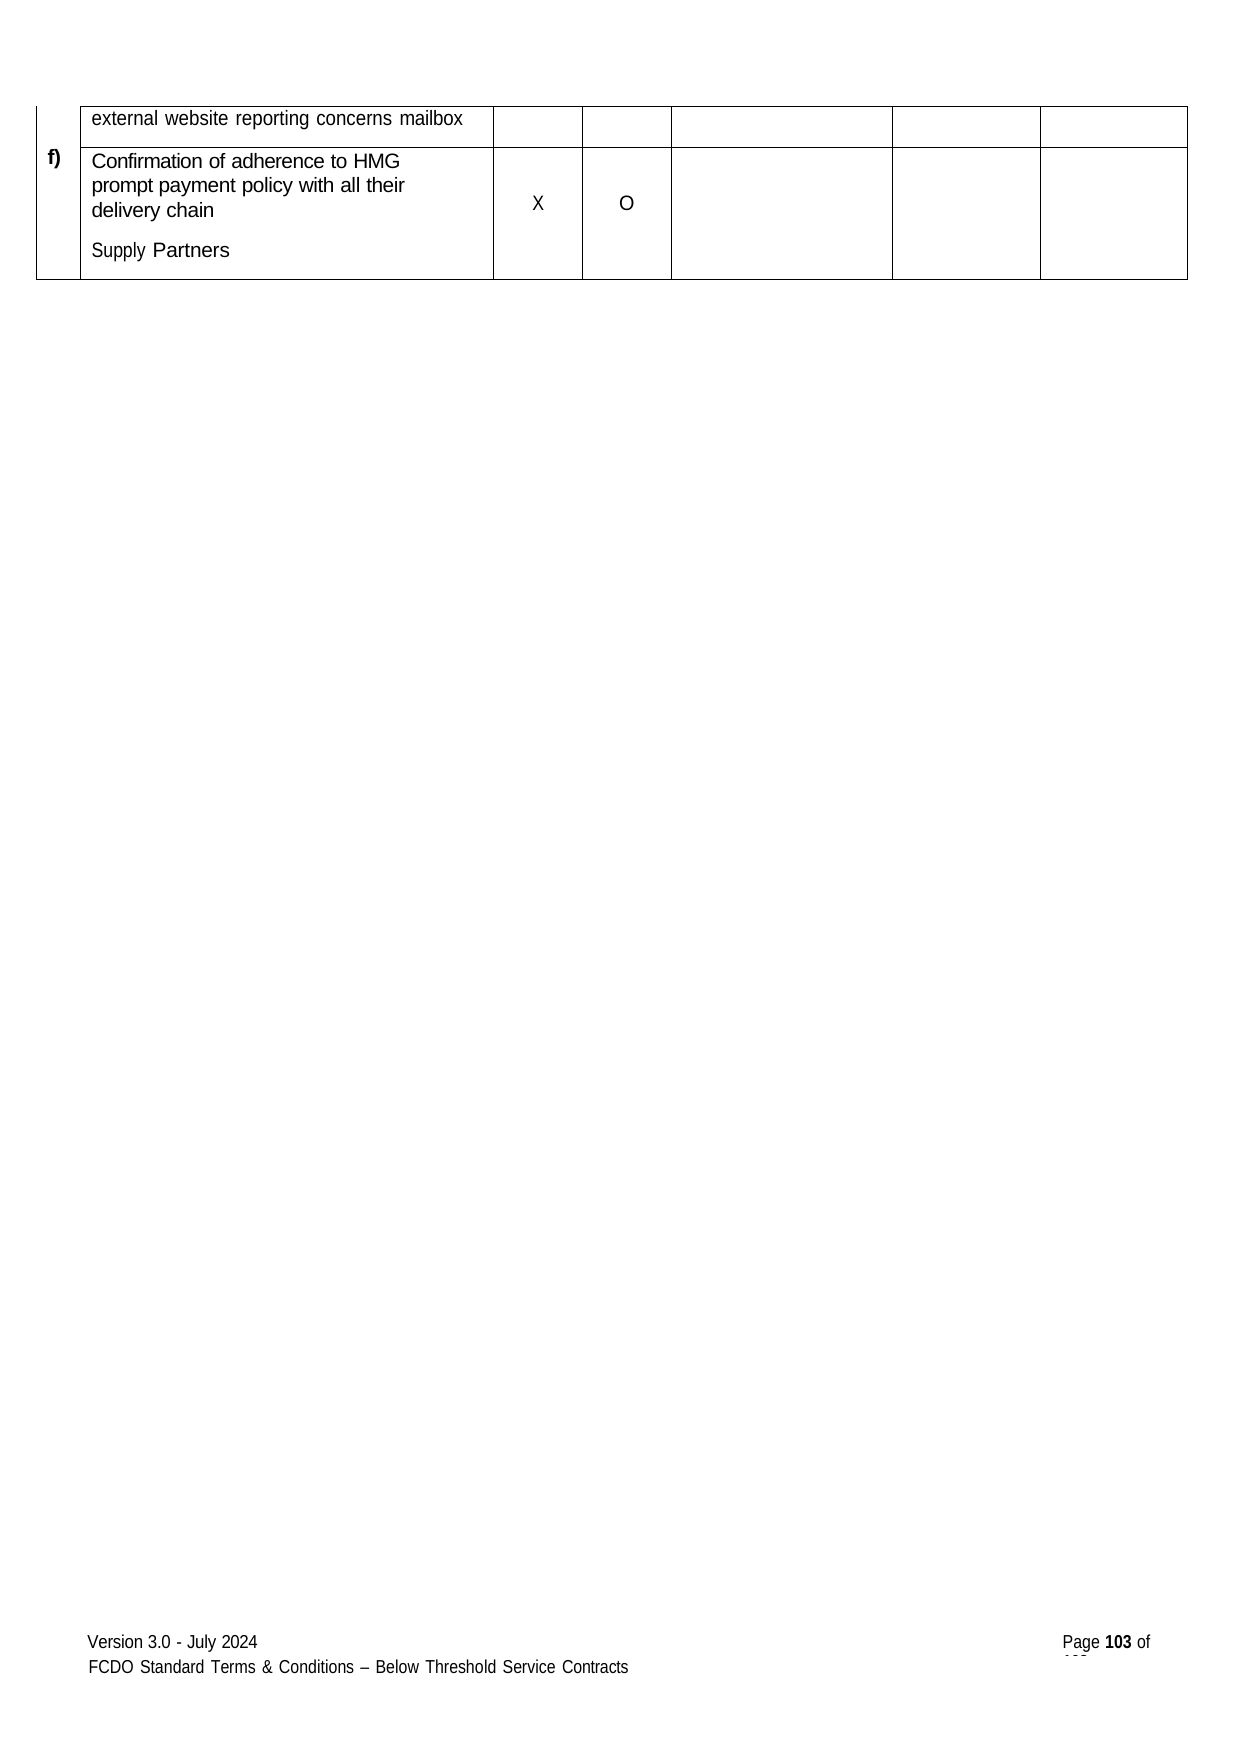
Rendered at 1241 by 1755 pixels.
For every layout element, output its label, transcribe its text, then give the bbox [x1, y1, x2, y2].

table_cell [1041, 148, 1187, 279]
table_cell [494, 107, 582, 147]
table_cell [893, 148, 1040, 279]
table_cell [672, 148, 892, 279]
table_cell f) [37, 147, 80, 279]
table_cell Confirmation of adherence to HMG prompt payment policy with all their delivery chain Supply Partners [81, 148, 493, 279]
table_cell O [583, 148, 671, 279]
table_cell [583, 107, 671, 147]
table_cell [37, 106, 80, 147]
table_cell [1041, 107, 1187, 147]
table_cell [672, 107, 892, 147]
table_cell external website reporting concerns mailbox [81, 107, 493, 147]
table_cell X [494, 148, 582, 279]
table_cell [893, 107, 1040, 147]
